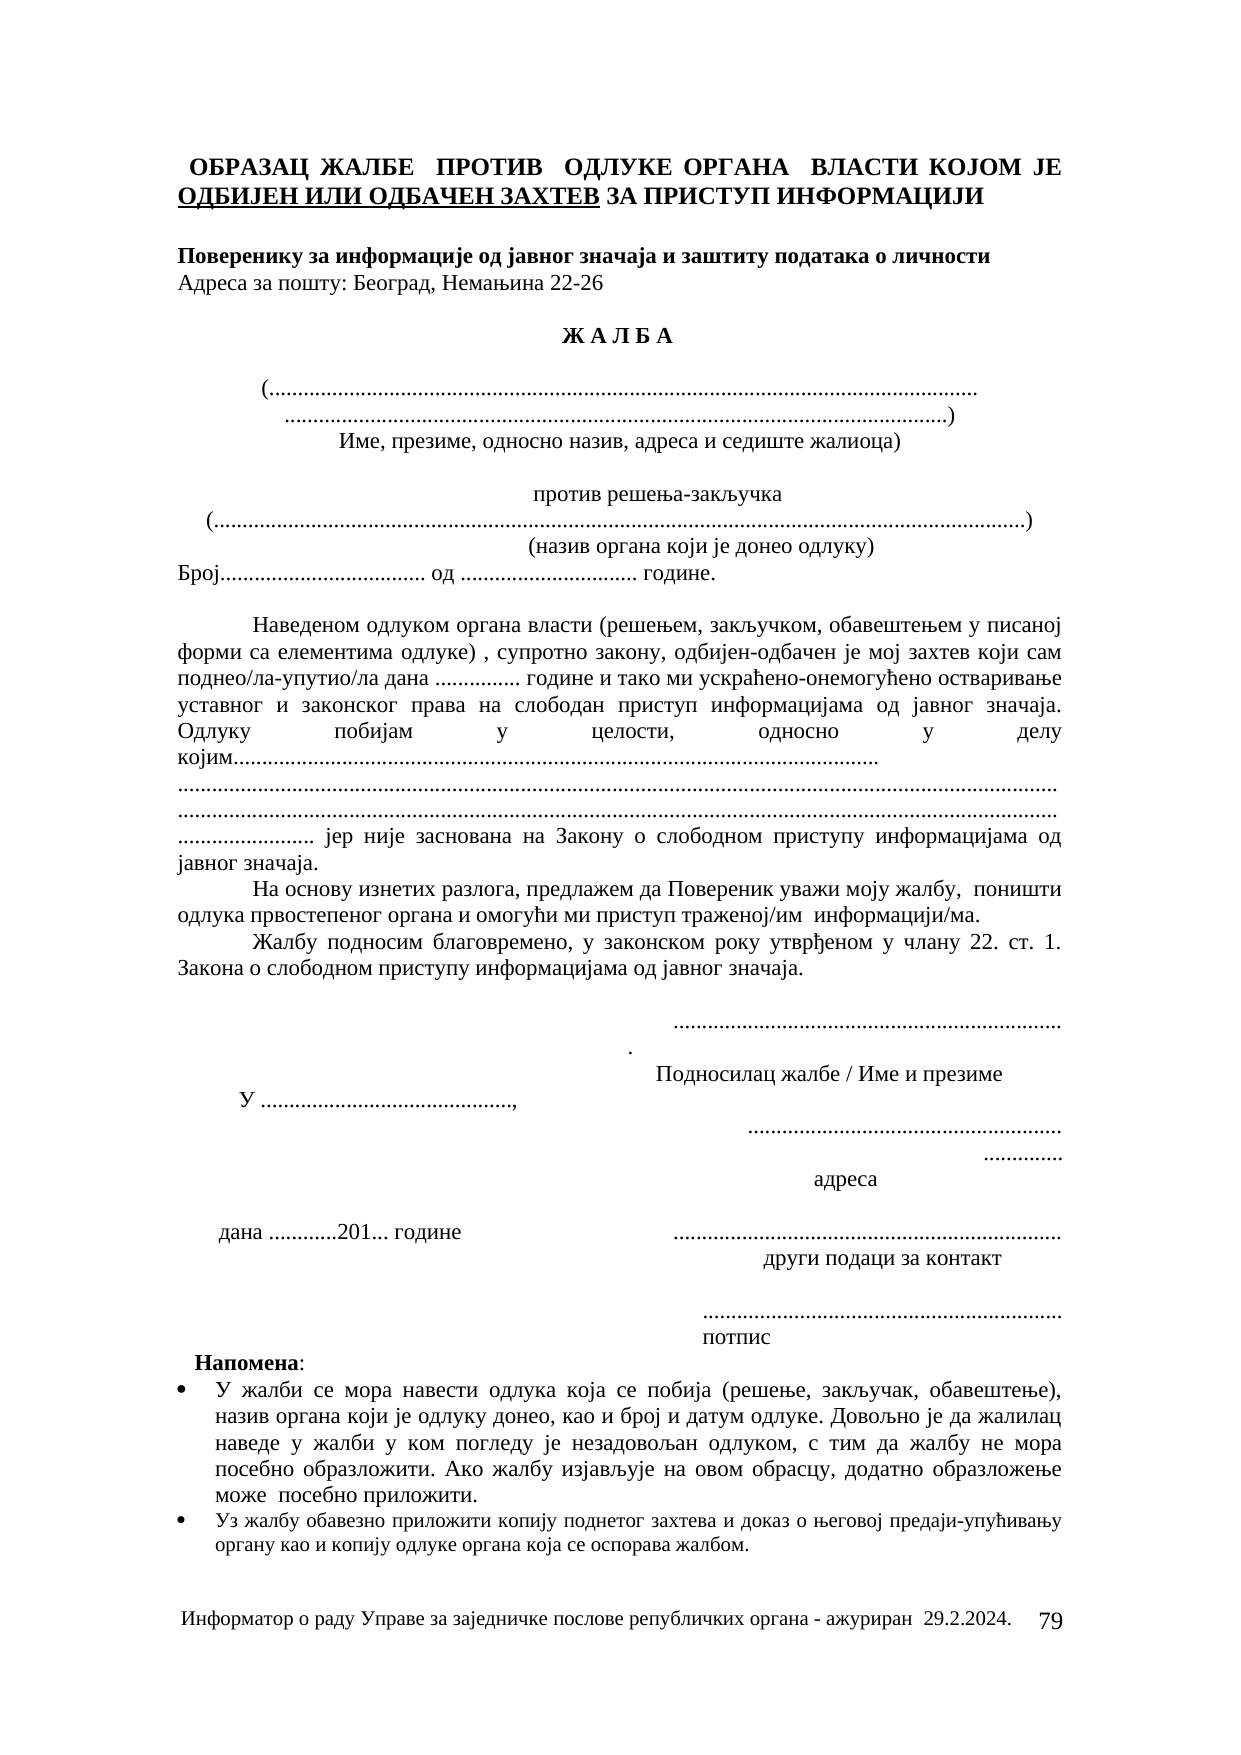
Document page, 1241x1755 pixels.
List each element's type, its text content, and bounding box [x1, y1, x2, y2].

text други подаци за контакт [702, 1244, 1063, 1270]
list Уз жалбу обавезно приложити копију поднетог захтева и доказ о његовој предаји-упућивању органу као и копију одлуке органа која се оспорава жалбом. [177, 1508, 1063, 1556]
text Наведеном одлуком органа власти (решењем, закључком, обавештењем у писаној форми са елементима одлуке) , супротно закону, одбијен-одбачен је мој захтев који сам поднео/ла-упутио/ла дана ............... године и тако ми ускраћено-онемогућено остваривање уставног и законског права на слободан приступ информацијама од јавног значаја. Oдлуку побијам у целости, односно у делу којим................................................................................................................. [177, 612, 1063, 770]
list У жалби се мора навести одлука која се побија (решење, закључак, обавештење), назив органа који је одлуку донео, као и број и датум одлуке. Довољно је да жалилац наведе у жалби у ком погледу је незадовољан одлуком, с тим да жалбу не мора посебно образложити. Ако жалбу изјављује на овом обрасцу, додатно образложење може посебно приложити. [177, 1376, 1063, 1508]
text Ж А Л Б А [177, 322, 1063, 348]
text Број.................................... од ............................... године. [177, 559, 1063, 585]
subtitle ОБРАЗАЦ ЖАЛБЕ ПРОТИВ ОДЛУКЕ ОРГАНА ВЛАСТИ КОЈОМ ЈЕ ОДБИЈЕН ИЛИ ОДБАЧЕН ЗАХТЕВ ЗА ПРИСТУП ИНФОРМАЦИЈИ [177, 148, 1063, 210]
text Име, презиме, односно назив, адреса и седиште жалиоца) [177, 427, 1063, 453]
text Напомена: [177, 1349, 1063, 1376]
text На основу изнетих разлога, предлажем да Повереник уважи моју жалбу, поништи одлука првостепеног органа и омогући ми приступ траженој/им информацији/ма. [177, 875, 1063, 928]
text ............................................................... потпис [702, 1297, 1063, 1349]
text адреса [177, 1165, 1063, 1191]
text (............................................................................................................................ [177, 374, 1063, 401]
text ............................................................................................................................................................................................................................................................................................................................................ јер није заснована на Закону о слободном приступу информацијама од јавног значаја. [177, 770, 1063, 875]
text ..................................................................... [627, 1007, 1063, 1059]
text Подносилац жалбе / Име и презиме [627, 1059, 1063, 1086]
text Жалбу подносим благовремено, у законском року утврђеном у члану 22. ст. 1. Закона о слободном приступу информацијама од јавног значаја. [177, 928, 1063, 981]
text ....................................................................................................................) [177, 401, 1063, 427]
text против решења-закључка (..............................................................................................................................................) [177, 480, 1063, 532]
text (назив органа који је донео одлуку) [177, 532, 1063, 559]
text Поверенику за информације од јавног значаја и заштиту података о личности [177, 243, 1063, 269]
text Адреса за пошту: Београд, Немањина 22-26 [177, 269, 1063, 295]
text У ............................................, ..................................................................... [177, 1086, 1063, 1165]
text дана ............201... године .................................................................... [177, 1218, 1063, 1244]
